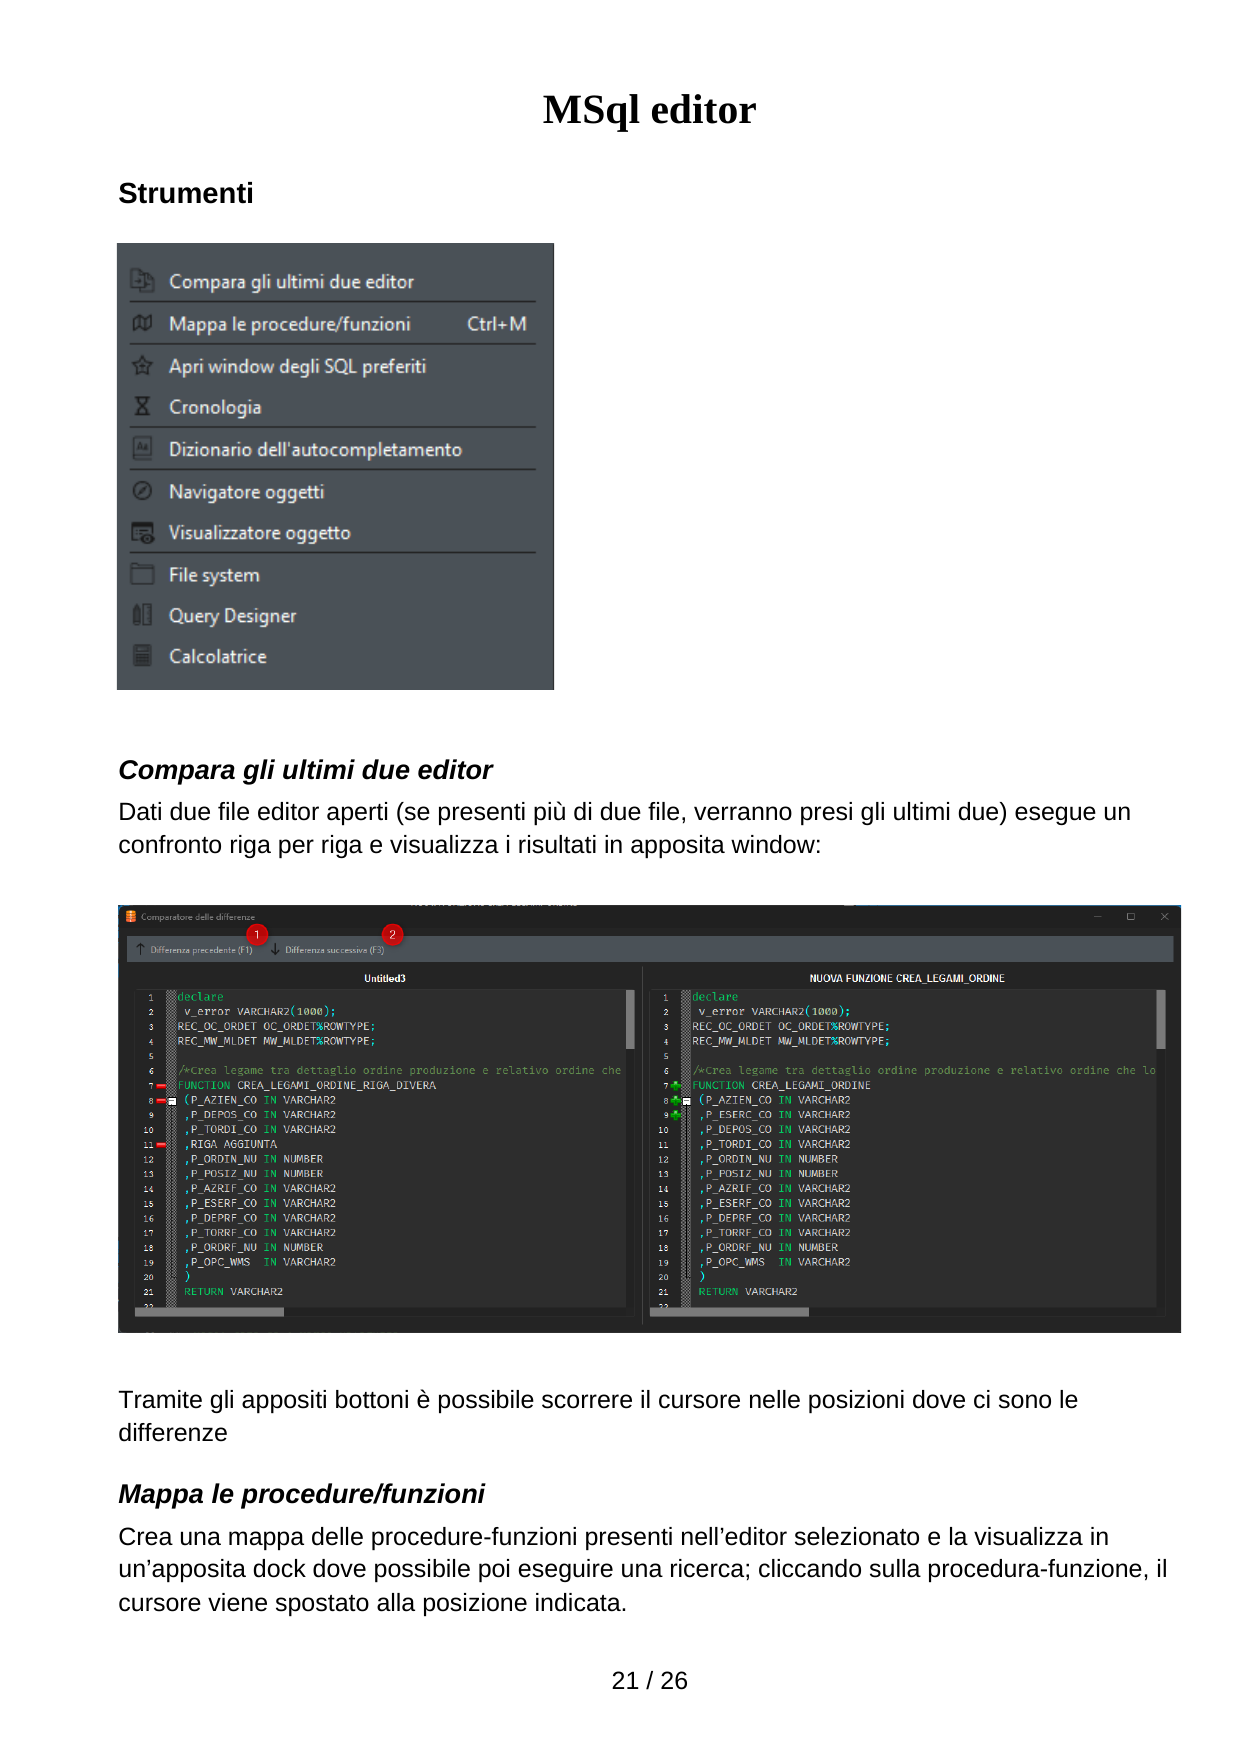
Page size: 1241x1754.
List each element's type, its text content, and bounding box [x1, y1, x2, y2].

subtitle Mappa le procedure/funzioni [118, 1478, 1181, 1509]
picture [116, 243, 555, 690]
picture [118, 905, 1182, 1333]
subtitle Strumenti [118, 176, 1181, 209]
text Dati due file editor aperti (se presenti più di due file, verranno presi gli ultimi due) esegue un confronto riga per riga e visualizza i risultati in apposita window: [118, 797, 1181, 859]
subtitle Compara gli ultimi due editor [118, 754, 1181, 785]
text Tramite gli appositi bottoni è possibile scorrere il cursore nelle posizioni dove ci sono le differenze [118, 1384, 1181, 1446]
text Crea una mappa delle procedure-funzioni presenti nell’editor selezionato e la visualizza in un’apposita dock dove possibile poi eseguire una ricerca; cliccando sulla procedura-funzione, il cursore viene spostato alla posizione indicata. [118, 1521, 1181, 1616]
